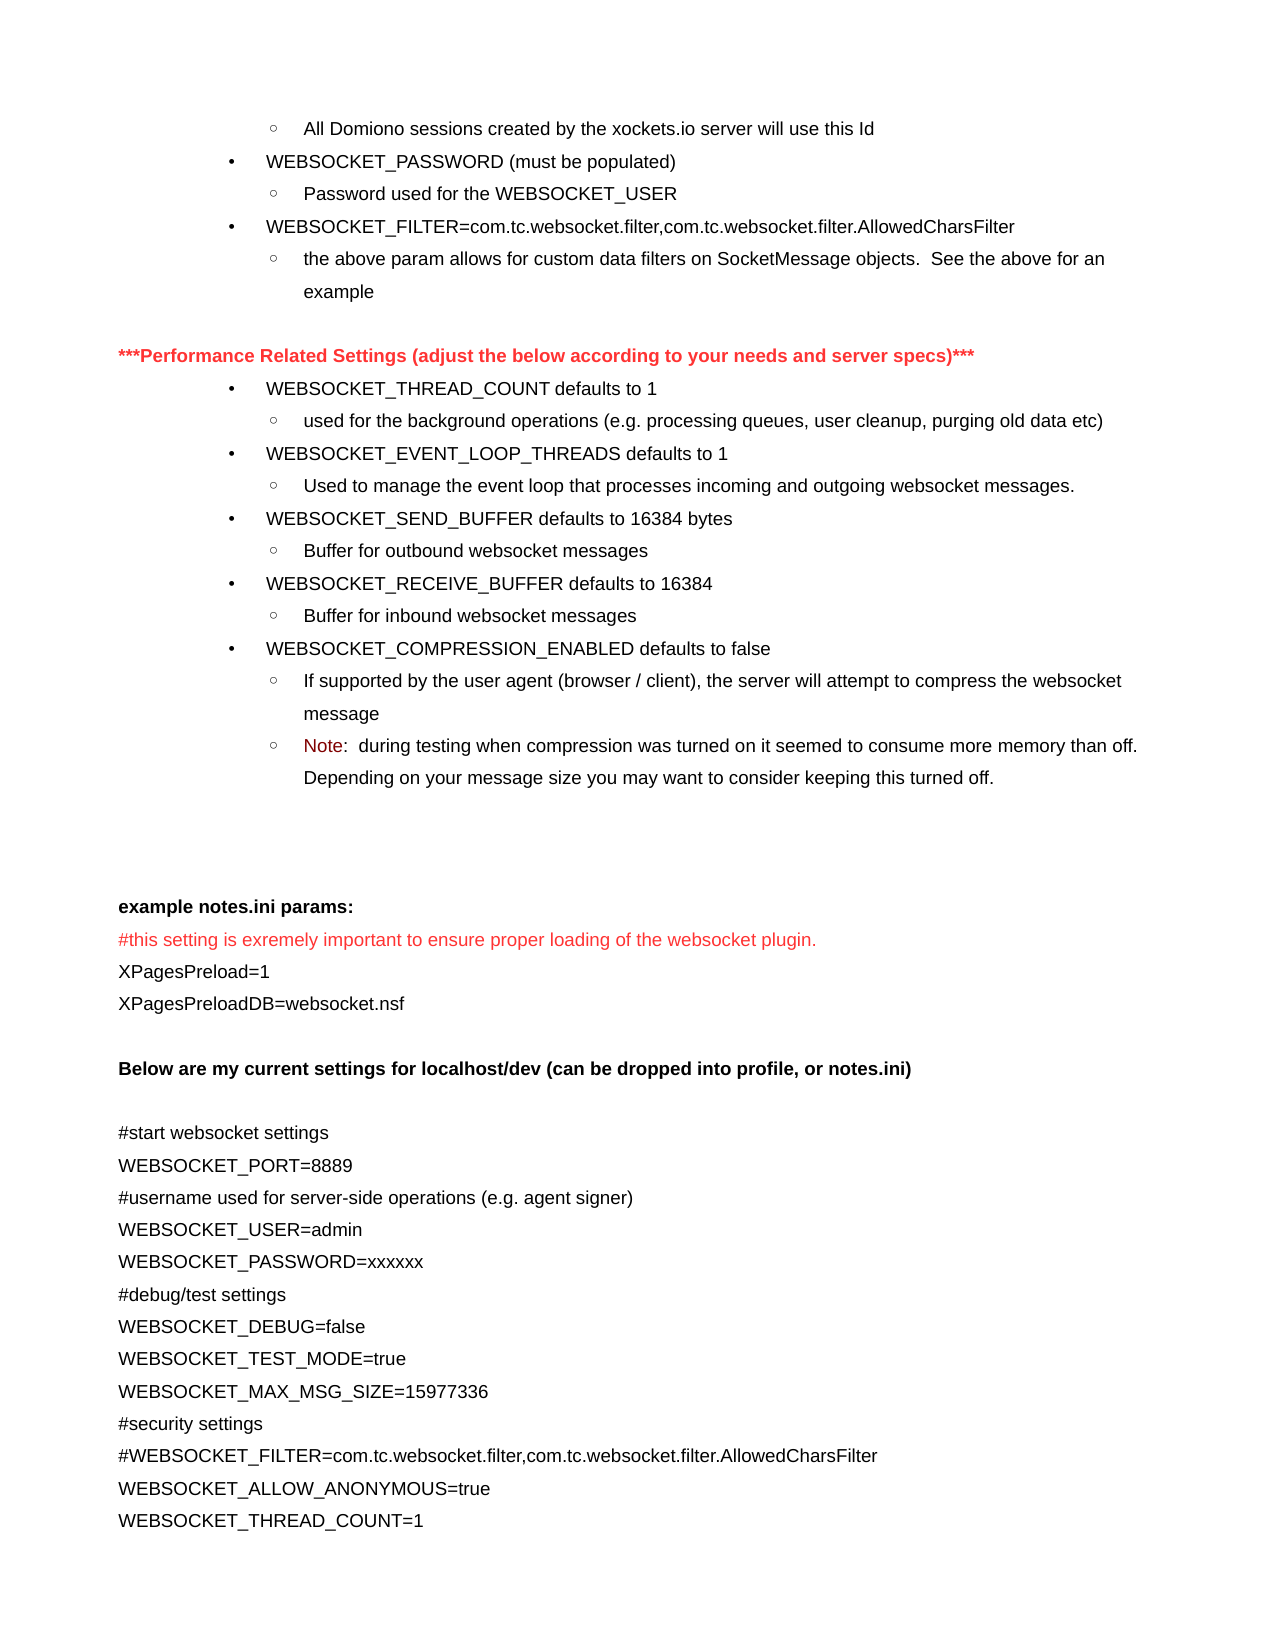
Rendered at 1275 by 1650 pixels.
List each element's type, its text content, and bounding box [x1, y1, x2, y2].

list WEBSOCKET_EVENT_LOOP_THREADS defaults to 1 [228, 442, 1157, 464]
list Used to manage the event loop that processes incoming and outgoing websocket messages. [266, 475, 1157, 497]
list used for the background operations (e.g. processing queues, user cleanup, purging old data etc) [266, 410, 1157, 432]
list If supported by the user agent (browser / client), the server will attempt to compress the websocket message [266, 670, 1157, 724]
list WEBSOCKET_RECEIVE_BUFFER defaults to 16384 [228, 572, 1157, 594]
list Buffer for outbound websocket messages [266, 540, 1157, 562]
list Buffer for inbound websocket messages [266, 605, 1157, 627]
text WEBSOCKET_USER=admin [118, 1219, 1157, 1241]
text WEBSOCKET_DEBUG=false [118, 1316, 1157, 1337]
list WEBSOCKET_THREAD_COUNT defaults to 1 [228, 377, 1157, 399]
text XPagesPreloadDB=websocket.nsf [118, 993, 1157, 1014]
text WEBSOCKET_TEST_MODE=true [118, 1348, 1157, 1370]
list WEBSOCKET_PASSWORD (must be populated) [228, 151, 1157, 172]
text WEBSOCKET_PASSWORD=xxxxxx [118, 1251, 1157, 1273]
text XPagesPreload=1 [118, 961, 1157, 982]
text #WEBSOCKET_FILTER=com.tc.websocket.filter,com.tc.websocket.filter.AllowedCharsFilter [118, 1445, 1157, 1467]
text #debug/test settings [118, 1284, 1157, 1305]
text #start websocket settings [118, 1122, 1157, 1144]
list WEBSOCKET_SEND_BUFFER defaults to 16384 bytes [228, 507, 1157, 529]
text example notes.ini params: [118, 896, 1157, 918]
text #username used for server-side operations (e.g. agent signer) [118, 1187, 1157, 1208]
list Password used for the WEBSOCKET_USER [266, 183, 1157, 205]
text #security settings [118, 1413, 1157, 1434]
text WEBSOCKET_ALLOW_ANONYMOUS=true [118, 1477, 1157, 1499]
text WEBSOCKET_PORT=8889 [118, 1154, 1157, 1176]
text WEBSOCKET_MAX_MSG_SIZE=15977336 [118, 1381, 1157, 1402]
text #this setting is exremely important to ensure proper loading of the websocket plugin. [118, 928, 1157, 950]
list the above param allows for custom data filters on SocketMessage objects. See the above for an example [266, 248, 1157, 302]
text Below are my current settings for localhost/dev (can be dropped into profile, or notes.ini) [118, 1058, 1157, 1079]
list All Domiono sessions created by the xockets.io server will use this Id [266, 118, 1157, 140]
text ***Performance Related Settings (adjust the below according to your needs and server specs)*** [118, 345, 1157, 367]
list WEBSOCKET_FILTER=com.tc.websocket.filter,com.tc.websocket.filter.AllowedCharsFilter [228, 216, 1157, 237]
list Note: during testing when compression was turned on it seemed to consume more memory than off. Depending on your message size you may want to consider keeping this turned off. [266, 734, 1157, 788]
list WEBSOCKET_COMPRESSION_ENABLED defaults to false [228, 637, 1157, 659]
text WEBSOCKET_THREAD_COUNT=1 [118, 1510, 1157, 1531]
